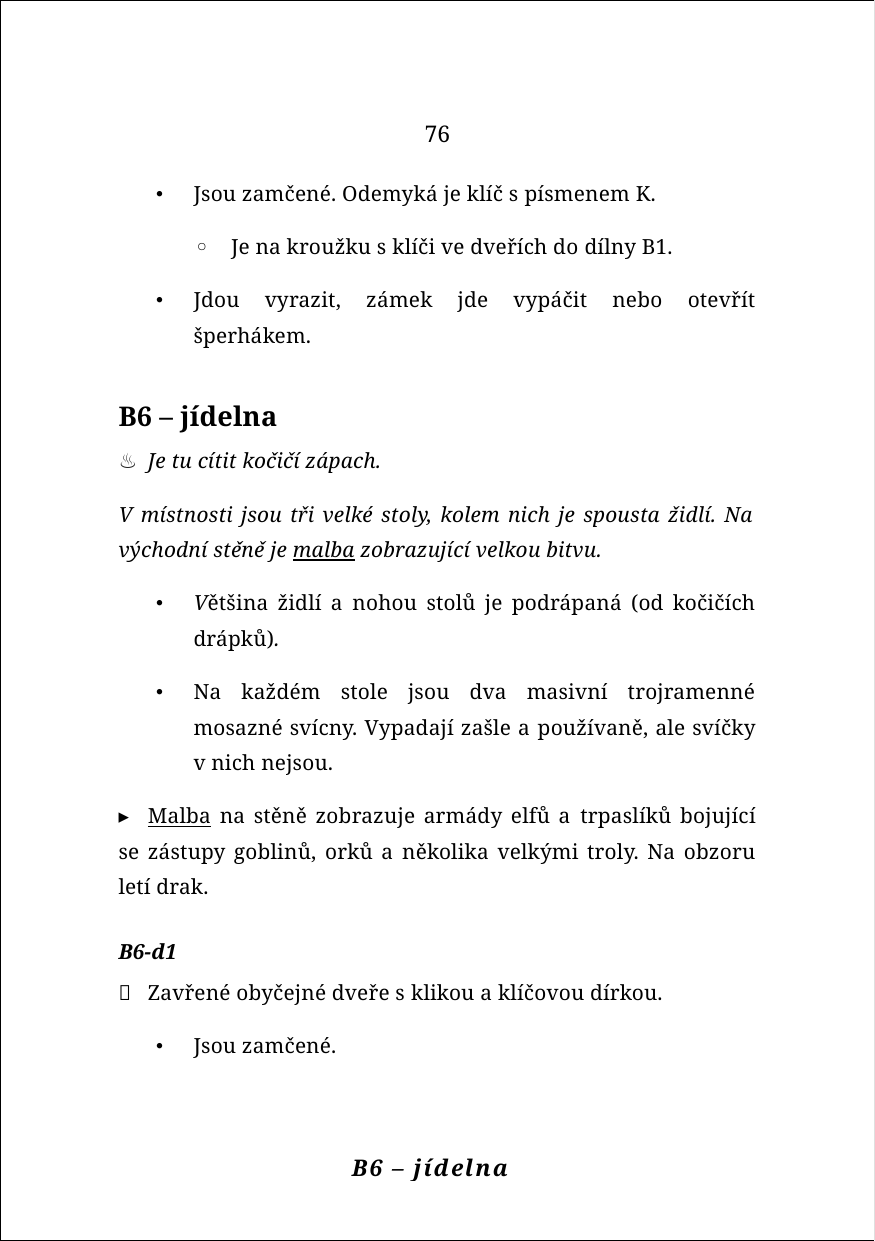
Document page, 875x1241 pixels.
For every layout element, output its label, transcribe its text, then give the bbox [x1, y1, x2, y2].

text V⁠ místnosti jsou tři velké stoly, kolem nich je spousta židlí. Na východní stěně je malba zobrazující velkou bitvu. [118, 500, 756, 564]
subtitle B6-d1 [118, 937, 756, 966]
list Jsou zamčené. [156, 1031, 756, 1059]
list Je na kroužku s⁠ klíči ve dveřích do dílny B1. [193, 232, 756, 261]
list Na každém stole jsou dva masivní trojramenné mosazné svícny. Vypadají zašle a⁠ používaně, ale svíčky v⁠ nich nejsou. [156, 677, 756, 777]
subtitle B6 – jídelna [118, 398, 756, 435]
list Většina židlí a⁠ nohou stolů je podrápaná (od kočičích drápků). [156, 588, 756, 652]
list Jsou zamčené. Odemyká je klíč s⁠ písmenem K. [156, 179, 756, 207]
text ▸ Malba na stěně zobrazuje armády elfů a⁠ trpaslíků bojující se zástupy goblinů, orků a⁠ několika velkými troly. Na obzoru letí drak. [118, 801, 756, 901]
text ♨ Je tu cítit kočičí zápach. [118, 446, 756, 475]
list Jdou vyrazit, zámek jde vypáčit nebo otevřít šperhákem. [156, 285, 756, 349]
text 🚪 Zavřené obyčejné dveře s⁠ klikou a⁠ klíčovou dírkou. [118, 978, 756, 1006]
